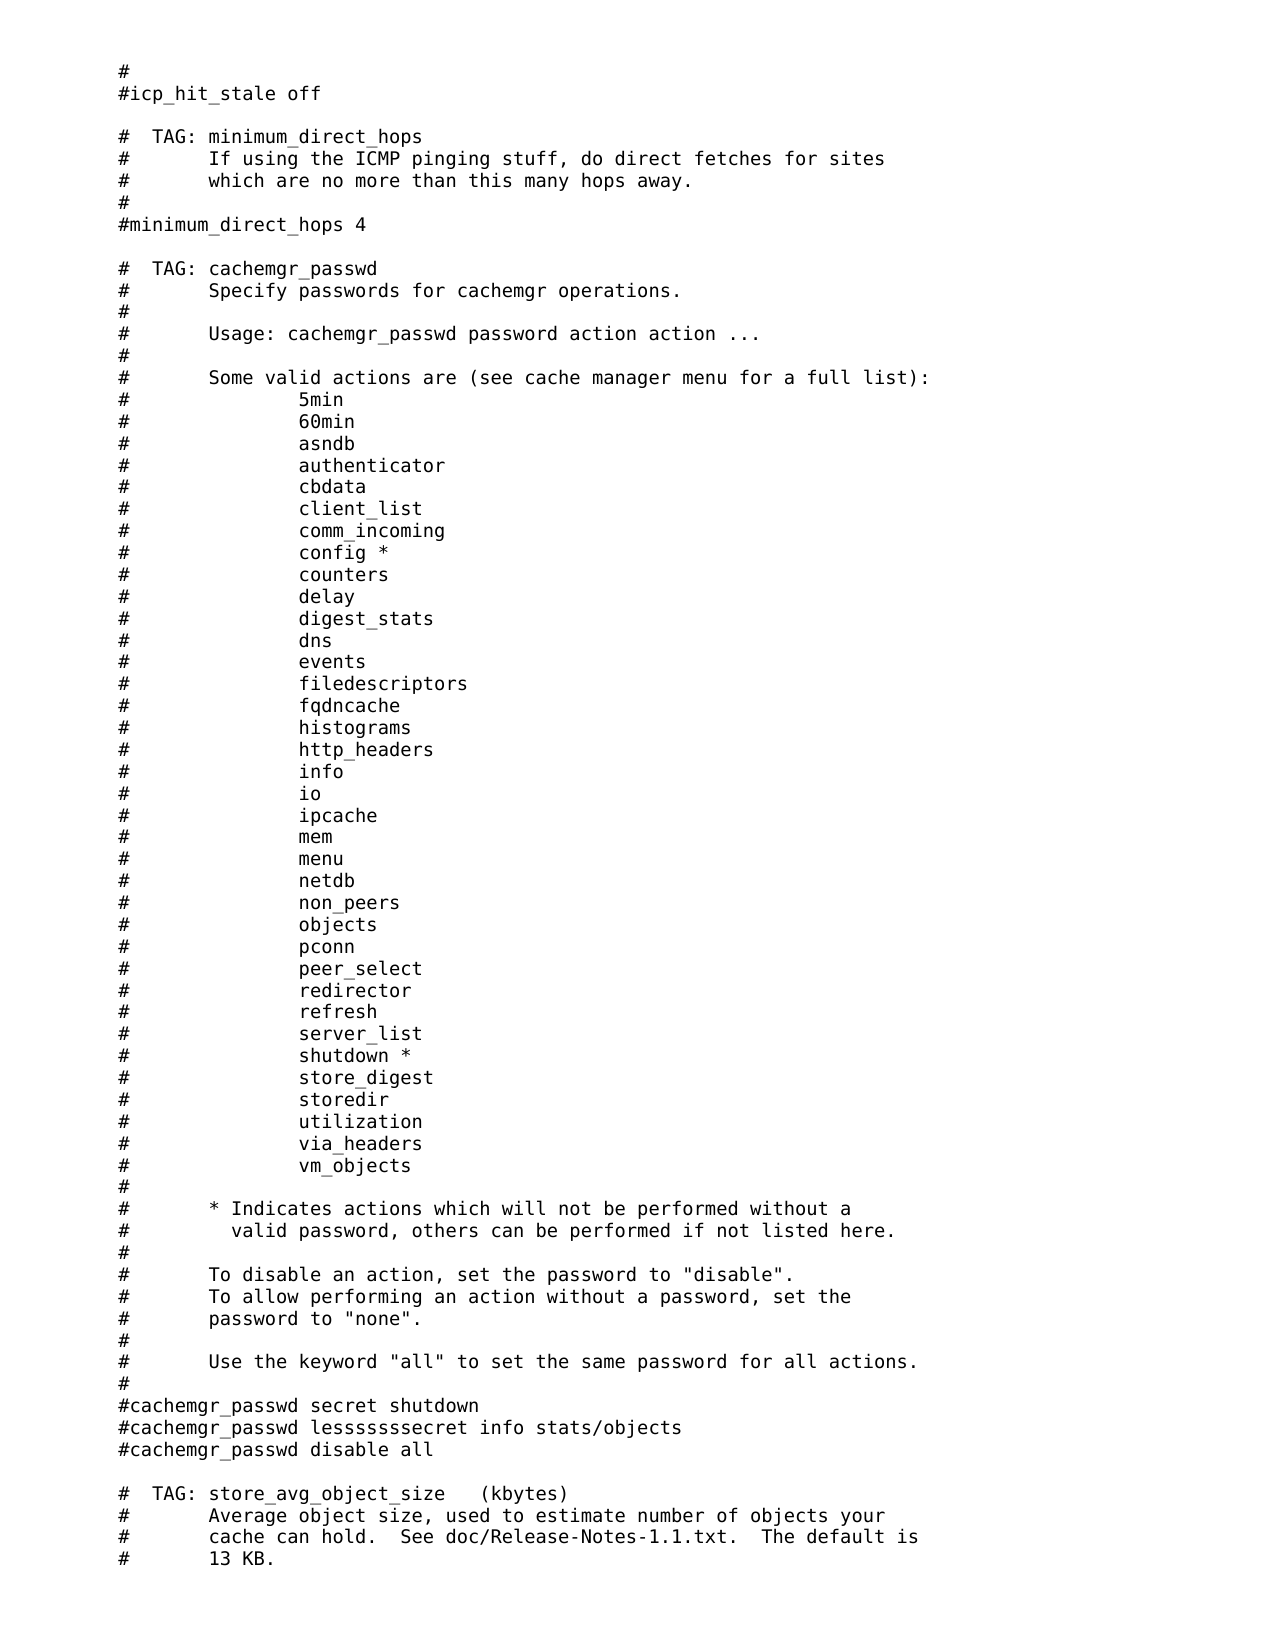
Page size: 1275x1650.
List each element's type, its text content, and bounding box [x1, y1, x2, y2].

text # password to "none". [118, 1308, 1192, 1330]
text # Some valid actions are (see cache manager menu for a full list): [118, 367, 1192, 389]
text # refresh [118, 1002, 1192, 1023]
text # io [118, 783, 1192, 805]
text # menu [118, 848, 1192, 870]
text #minimum_direct_hops 4 [118, 214, 1192, 236]
text # [118, 1177, 1192, 1198]
text # delay [118, 586, 1192, 608]
text # [118, 345, 1192, 367]
text # Use the keyword "all" to set the same password for all actions. [118, 1352, 1192, 1373]
text # TAG: minimum_direct_hops [118, 127, 1192, 148]
text # netdb [118, 870, 1192, 892]
text # asndb [118, 433, 1192, 455]
text # mem [118, 827, 1192, 848]
text # http_headers [118, 739, 1192, 761]
text # storedir [118, 1089, 1192, 1111]
text # counters [118, 564, 1192, 586]
text # dns [118, 630, 1192, 652]
text # store_digest [118, 1067, 1192, 1089]
text # utilization [118, 1111, 1192, 1133]
text # digest_stats [118, 608, 1192, 630]
text # [118, 1330, 1192, 1352]
text #cachemgr_passwd disable all [118, 1439, 1192, 1461]
text # histograms [118, 717, 1192, 739]
text # peer_select [118, 958, 1192, 980]
text # TAG: store_avg_object_size (kbytes) [118, 1483, 1192, 1505]
text # 13 KB. [118, 1548, 1192, 1570]
text #cachemgr_passwd secret shutdown [118, 1395, 1192, 1417]
text # non_peers [118, 892, 1192, 914]
text # via_headers [118, 1133, 1192, 1155]
text # TAG: cachemgr_passwd [118, 258, 1192, 280]
text # [118, 302, 1192, 323]
text # server_list [118, 1023, 1192, 1045]
text # * Indicates actions which will not be performed without a [118, 1198, 1192, 1220]
text # 5min [118, 389, 1192, 411]
text # If using the ICMP pinging stuff, do direct fetches for sites [118, 148, 1192, 170]
text # 60min [118, 411, 1192, 433]
text # cbdata [118, 477, 1192, 498]
text # [118, 192, 1192, 214]
text # Specify passwords for cachemgr operations. [118, 280, 1192, 302]
text # To disable an action, set the password to "disable". [118, 1264, 1192, 1286]
text # [118, 61, 1192, 83]
text # shutdown * [118, 1045, 1192, 1067]
text # objects [118, 914, 1192, 936]
text # [118, 1373, 1192, 1395]
text # ipcache [118, 805, 1192, 827]
text #cachemgr_passwd lesssssssecret info stats/objects [118, 1417, 1192, 1439]
text # pconn [118, 936, 1192, 958]
text # vm_objects [118, 1155, 1192, 1177]
text # redirector [118, 980, 1192, 1002]
text # which are no more than this many hops away. [118, 170, 1192, 192]
text #icp_hit_stale off [118, 83, 1192, 105]
text # info [118, 761, 1192, 783]
text # To allow performing an action without a password, set the [118, 1286, 1192, 1308]
text # filedescriptors [118, 673, 1192, 695]
text # Average object size, used to estimate number of objects your [118, 1505, 1192, 1527]
text # authenticator [118, 455, 1192, 477]
text # fqdncache [118, 695, 1192, 717]
text # cache can hold. See doc/Release-Notes-1.1.txt. The default is [118, 1527, 1192, 1548]
text # config * [118, 542, 1192, 564]
text # client_list [118, 498, 1192, 520]
text # events [118, 652, 1192, 673]
text # comm_incoming [118, 520, 1192, 542]
text # valid password, others can be performed if not listed here. [118, 1220, 1192, 1242]
text # [118, 1242, 1192, 1264]
text # Usage: cachemgr_passwd password action action ... [118, 323, 1192, 345]
